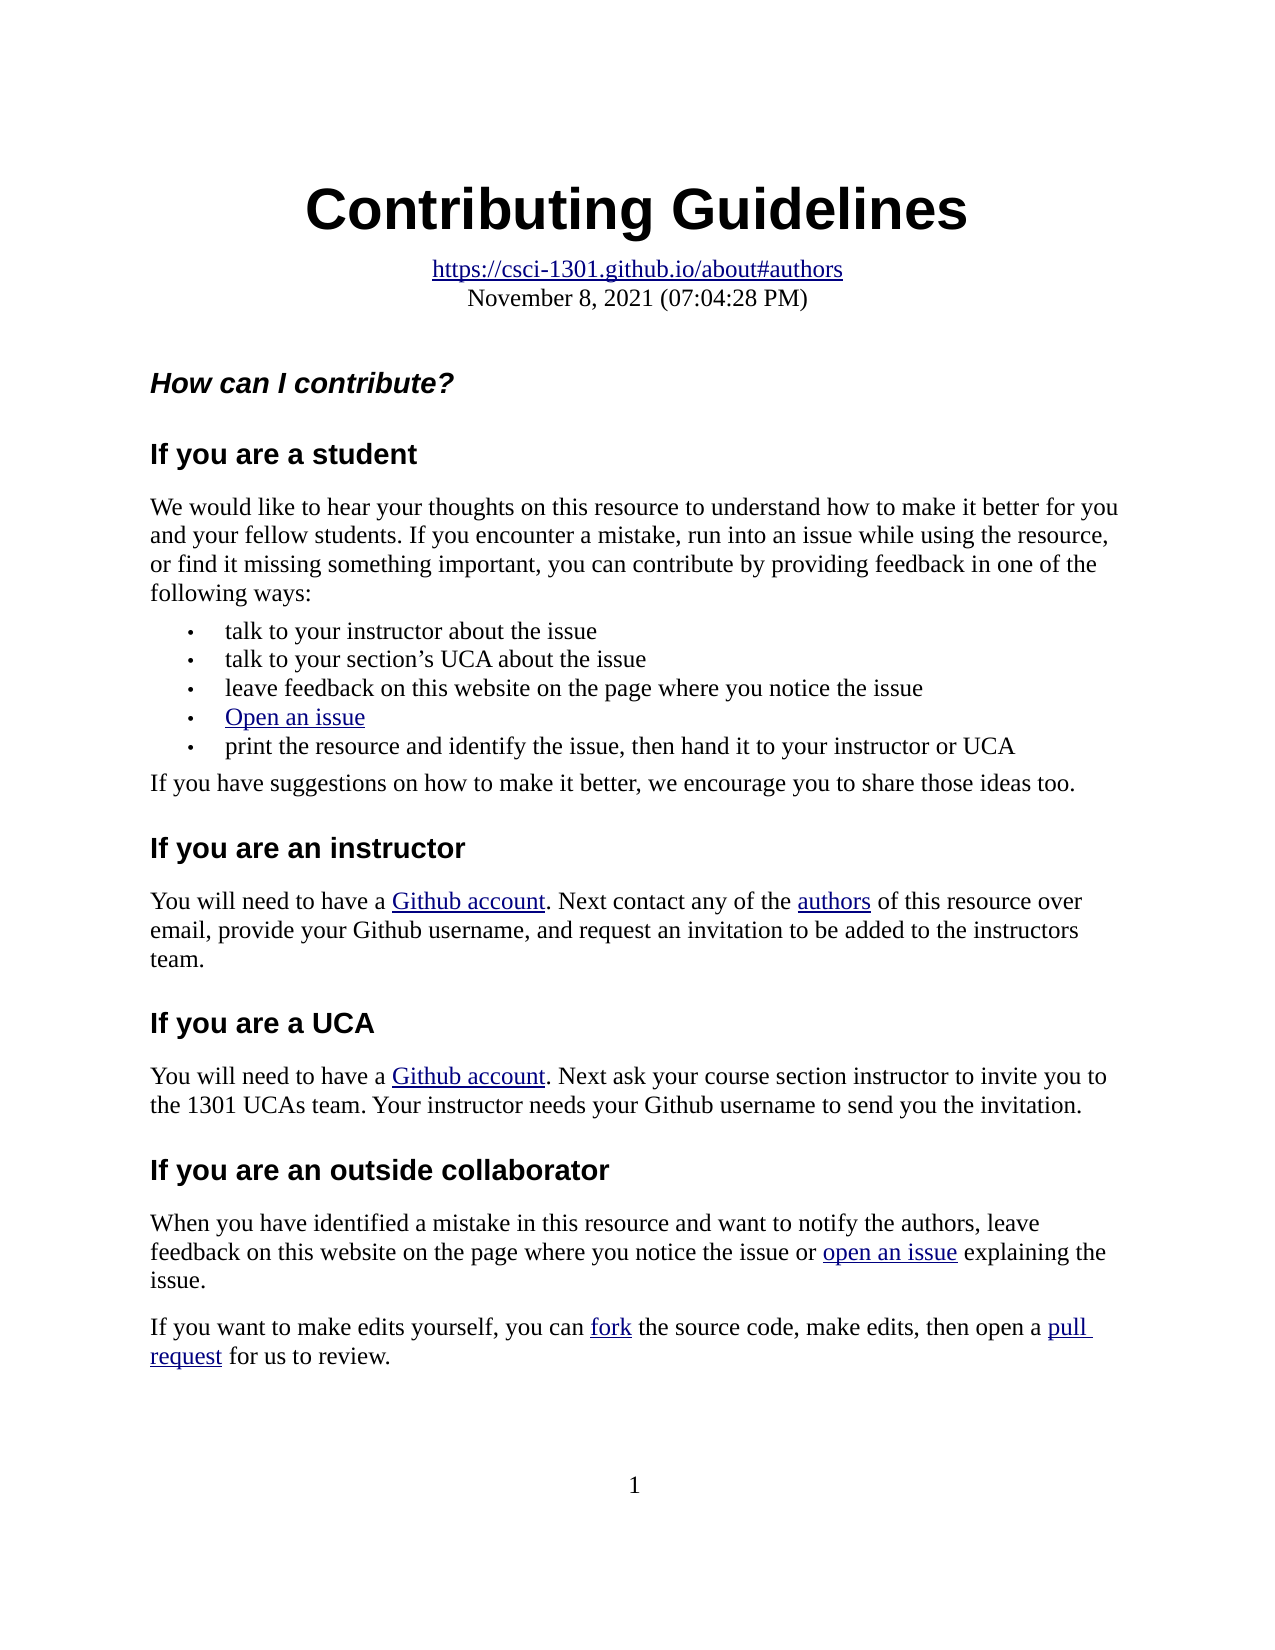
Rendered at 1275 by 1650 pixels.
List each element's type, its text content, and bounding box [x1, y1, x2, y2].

subtitle How can I contribute? [150, 366, 1125, 399]
text When you have identified a mistake in this resource and want to notify the authors, leave feedback on this website on the page where you notice the issue or open an issue explaining the issue. [150, 1208, 1125, 1294]
subtitle If you are a student [150, 437, 1125, 470]
text We would like to hear your thoughts on this resource to understand how to make it better for you and your fellow students. If you encounter a mistake, run into an issue while using the resource, or find it missing something important, you can contribute by providing feedback in one of the following ways: [150, 492, 1125, 607]
subtitle If you are an outside collaborator [150, 1153, 1125, 1186]
list print the resource and identify the issue, then hand it to your instructor or UCA [187, 731, 1125, 759]
title Contributing Guidelines [150, 175, 1125, 242]
list leave feedback on this website on the page where you notice the issue [187, 673, 1125, 702]
text https://csci-1301.github.io/about#authors [150, 254, 1125, 283]
text If you have suggestions on how to make it better, we encourage you to share those ideas too. [150, 768, 1125, 797]
subtitle If you are a UCA [150, 1006, 1125, 1040]
text You will need to have a Github account. Next contact any of the authors of this resource over email, provide your Github username, and request an invitation to be added to the instructors team. [150, 886, 1125, 972]
list talk to your section’s UCA about the issue [187, 644, 1125, 673]
text If you want to make edits yourself, you can fork the source code, make edits, then open a pull request for us to review. [150, 1312, 1125, 1369]
subtitle If you are an instructor [150, 831, 1125, 865]
text November 8, 2021 (07:04:28 PM) [150, 283, 1125, 312]
list Open an issue [187, 702, 1125, 731]
text You will need to have a Github account. Next ask your course section instructor to invite you to the 1301 UCAs team. Your instructor needs your Github username to send you the invitation. [150, 1061, 1125, 1119]
list talk to your instructor about the issue [187, 616, 1125, 644]
